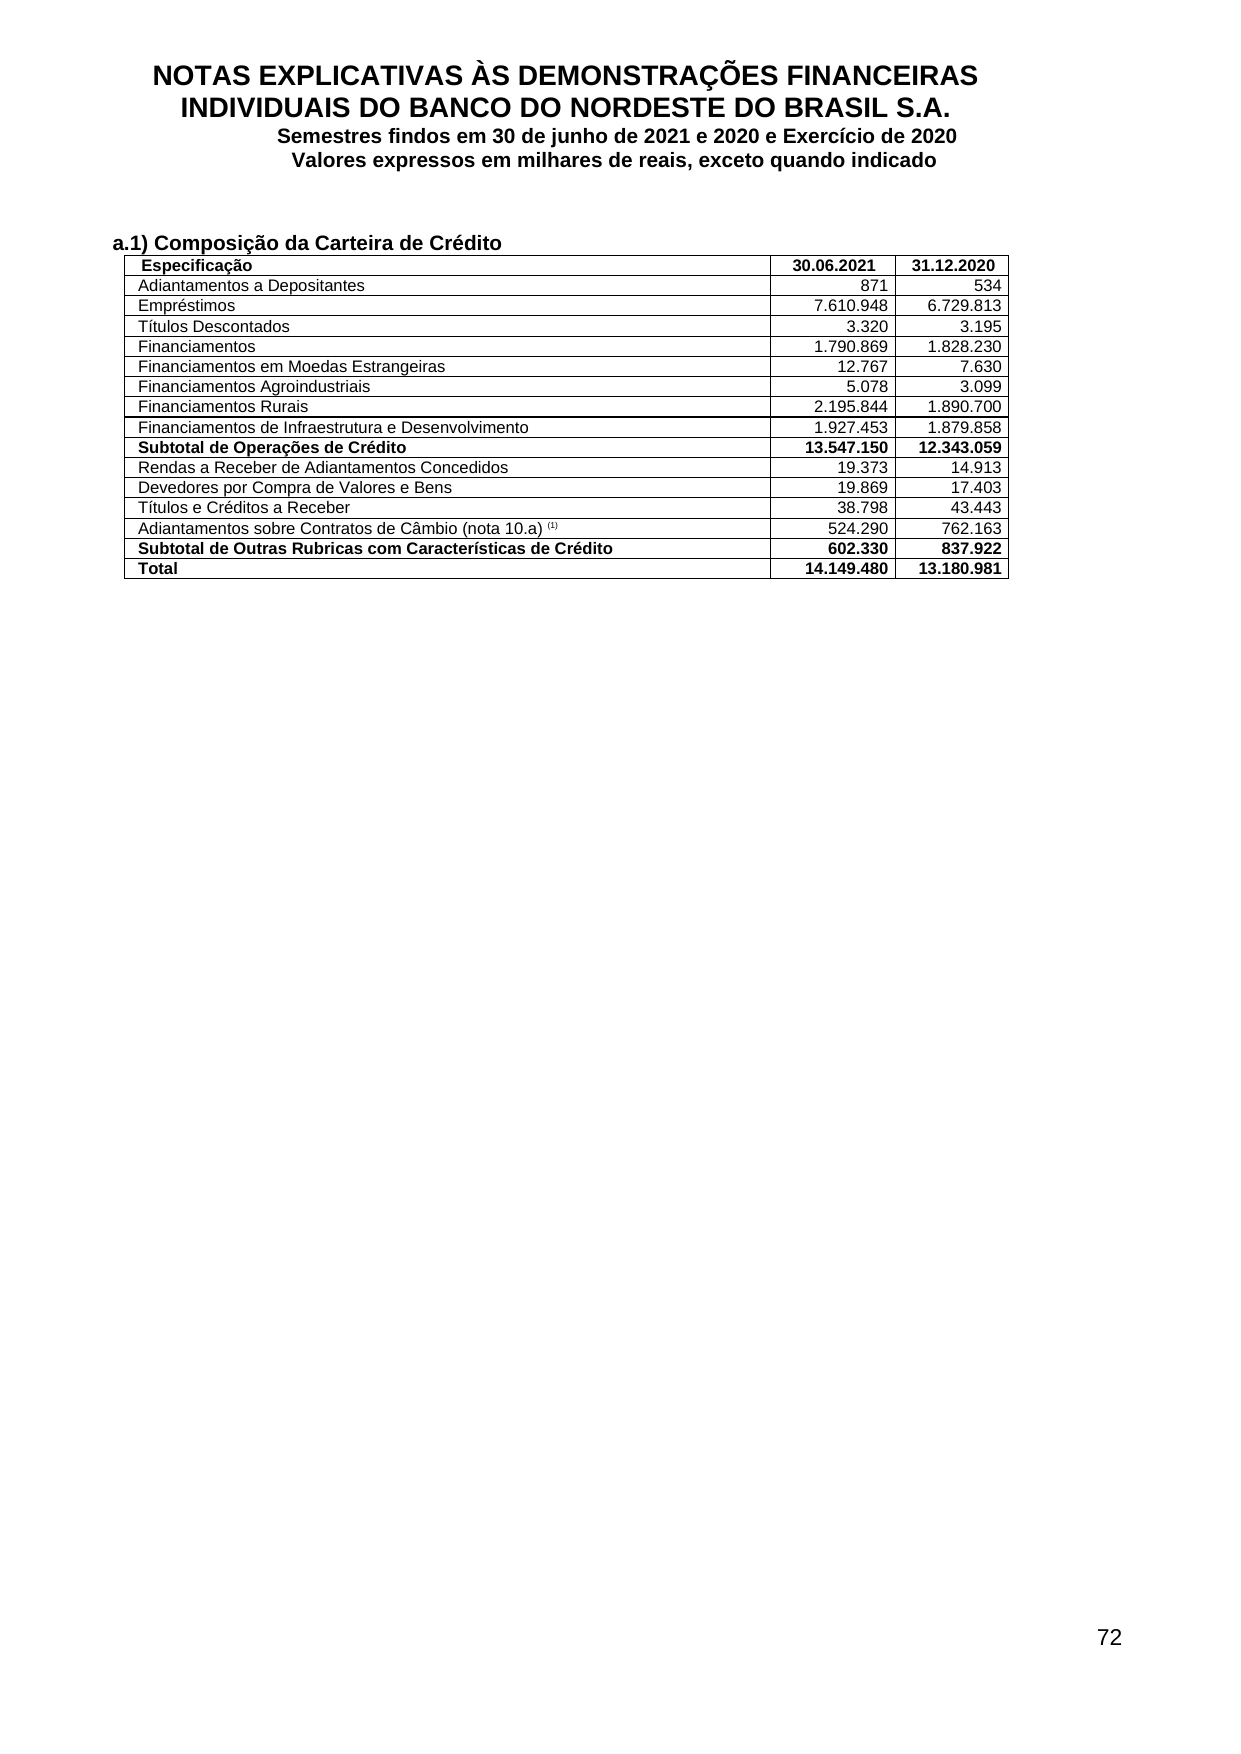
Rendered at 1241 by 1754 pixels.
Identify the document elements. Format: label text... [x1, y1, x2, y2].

text a.1) Composição da Carteira de Crédito [112, 231, 1122, 255]
table_cell Total [125, 559, 770, 578]
table_cell 19.373 [771, 458, 895, 477]
table_cell 17.403 [896, 478, 1008, 497]
table_cell Devedores por Compra de Valores e Bens [125, 478, 770, 497]
table_cell Financiamentos [125, 337, 770, 356]
table_cell 3.195 [896, 316, 1008, 336]
table_cell 12.343.059 [896, 438, 1008, 457]
table_cell 13.547.150 [771, 438, 895, 457]
table_cell 534 [896, 276, 1008, 295]
table_cell Adiantamentos a Depositantes [125, 276, 770, 295]
table_cell 7.630 [896, 357, 1008, 376]
table_cell 3.099 [896, 377, 1008, 396]
table_header 31.12.2020 [896, 256, 1008, 275]
table_header Especificação [125, 256, 770, 275]
table_cell Títulos e Créditos a Receber [125, 498, 770, 517]
table_cell 837.922 [896, 539, 1008, 558]
table_cell 12.767 [771, 357, 895, 376]
table_cell 1.879.858 [896, 418, 1008, 437]
table_cell 14.913 [896, 458, 1008, 477]
table_cell 14.149.480 [771, 559, 895, 578]
table_cell 762.163 [896, 519, 1008, 538]
table_cell 1.790.869 [771, 337, 895, 356]
table_cell Subtotal de Outras Rubricas com Características de Crédito [125, 539, 770, 558]
table_cell 13.180.981 [896, 559, 1008, 578]
table_cell Rendas a Receber de Adiantamentos Concedidos [125, 458, 770, 477]
table_cell 1.828.230 [896, 337, 1008, 356]
table_cell 43.443 [896, 498, 1008, 517]
table_cell Financiamentos Agroindustriais [125, 377, 770, 396]
table_cell Títulos Descontados [125, 316, 770, 336]
table_cell 5.078 [771, 377, 895, 396]
table_cell 38.798 [771, 498, 895, 517]
table_cell Financiamentos de Infraestrutura e Desenvolvimento [125, 418, 770, 437]
table_cell Subtotal de Operações de Crédito [125, 438, 770, 457]
table_cell Financiamentos Rurais [125, 397, 770, 416]
table_cell 7.610.948 [771, 296, 895, 315]
table_cell Empréstimos [125, 296, 770, 315]
table_cell 871 [771, 276, 895, 295]
table_cell 2.195.844 [771, 397, 895, 416]
table_cell 524.290 [771, 519, 895, 538]
table_cell 6.729.813 [896, 296, 1008, 315]
table_cell Adiantamentos sobre Contratos de Câmbio (nota 10.a) (1) [125, 519, 770, 538]
table_cell Financiamentos em Moedas Estrangeiras [125, 357, 770, 376]
table_cell 1.890.700 [896, 397, 1008, 416]
table_cell 3.320 [771, 316, 895, 336]
table_cell 19.869 [771, 478, 895, 497]
table_header 30.06.2021 [771, 256, 895, 275]
table_cell 1.927.453 [771, 418, 895, 437]
table_cell 602.330 [771, 539, 895, 558]
